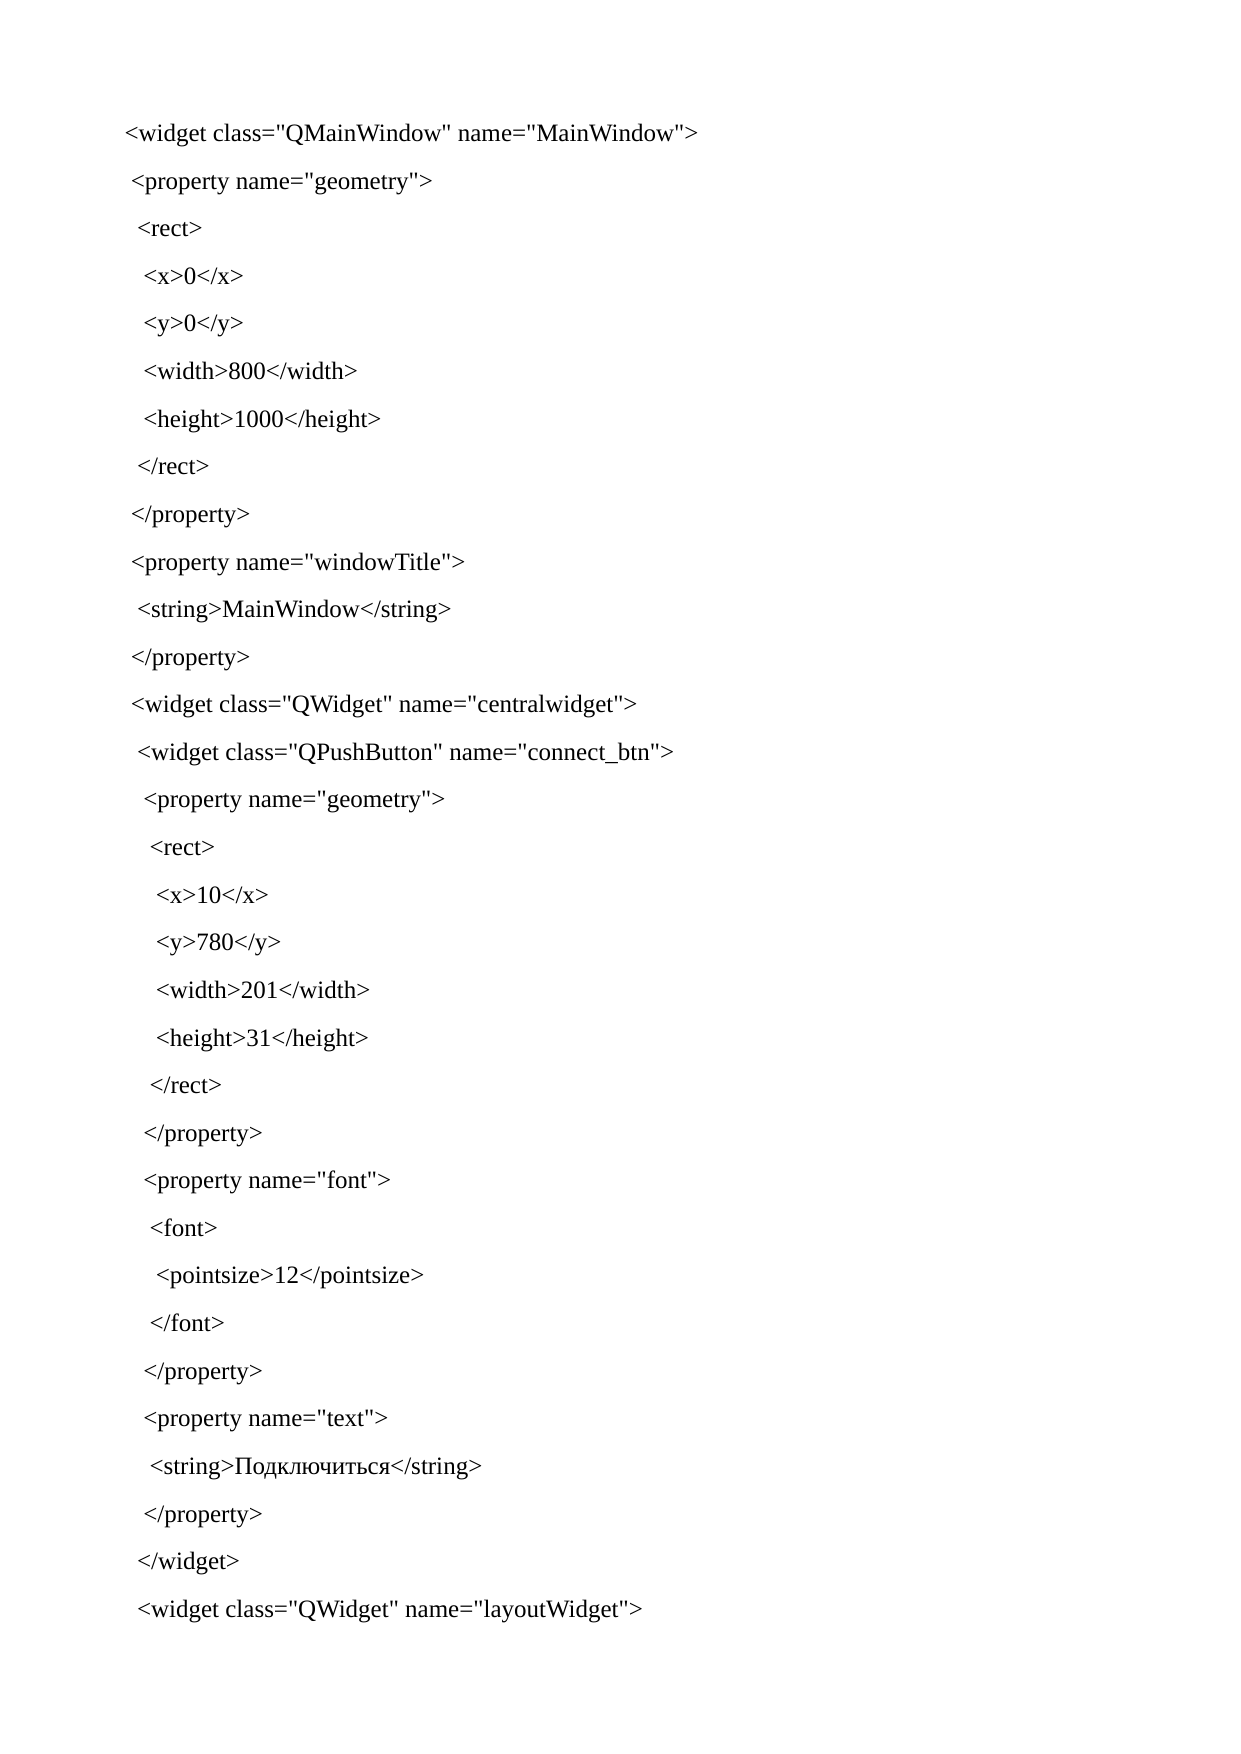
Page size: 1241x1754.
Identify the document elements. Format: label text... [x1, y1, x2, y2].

text <widget class="QPushButton" name="connect_btn"> [118, 737, 1122, 766]
text <y>0</y> [118, 308, 1122, 337]
text </property> [118, 642, 1122, 671]
text <y>780</y> [118, 927, 1122, 956]
text <property name="text"> [118, 1403, 1122, 1432]
text </property> [118, 499, 1122, 528]
text <widget class="QMainWindow" name="MainWindow"> [118, 118, 1122, 147]
text <rect> [118, 213, 1122, 242]
text <width>201</width> [118, 975, 1122, 1004]
text </font> [118, 1308, 1122, 1337]
text </property> [118, 1499, 1122, 1527]
text <rect> [118, 832, 1122, 861]
text <x>0</x> [118, 261, 1122, 290]
text <property name="font"> [118, 1165, 1122, 1194]
text <property name="windowTitle"> [118, 547, 1122, 575]
text <widget class="QWidget" name="layoutWidget"> [118, 1594, 1122, 1623]
text <width>800</width> [118, 356, 1122, 385]
text <property name="geometry"> [118, 784, 1122, 813]
text </rect> [118, 1070, 1122, 1099]
text </widget> [118, 1546, 1122, 1575]
text </property> [118, 1356, 1122, 1384]
text <font> [118, 1213, 1122, 1242]
text <property name="geometry"> [118, 166, 1122, 194]
text <string>MainWindow</string> [118, 594, 1122, 623]
text <height>31</height> [118, 1023, 1122, 1051]
text <string>Подключиться</string> [118, 1451, 1122, 1480]
text <x>10</x> [118, 880, 1122, 908]
text </rect> [118, 451, 1122, 480]
text <widget class="QWidget" name="centralwidget"> [118, 689, 1122, 718]
text </property> [118, 1118, 1122, 1147]
text <pointsize>12</pointsize> [118, 1261, 1122, 1289]
text <height>1000</height> [118, 404, 1122, 432]
